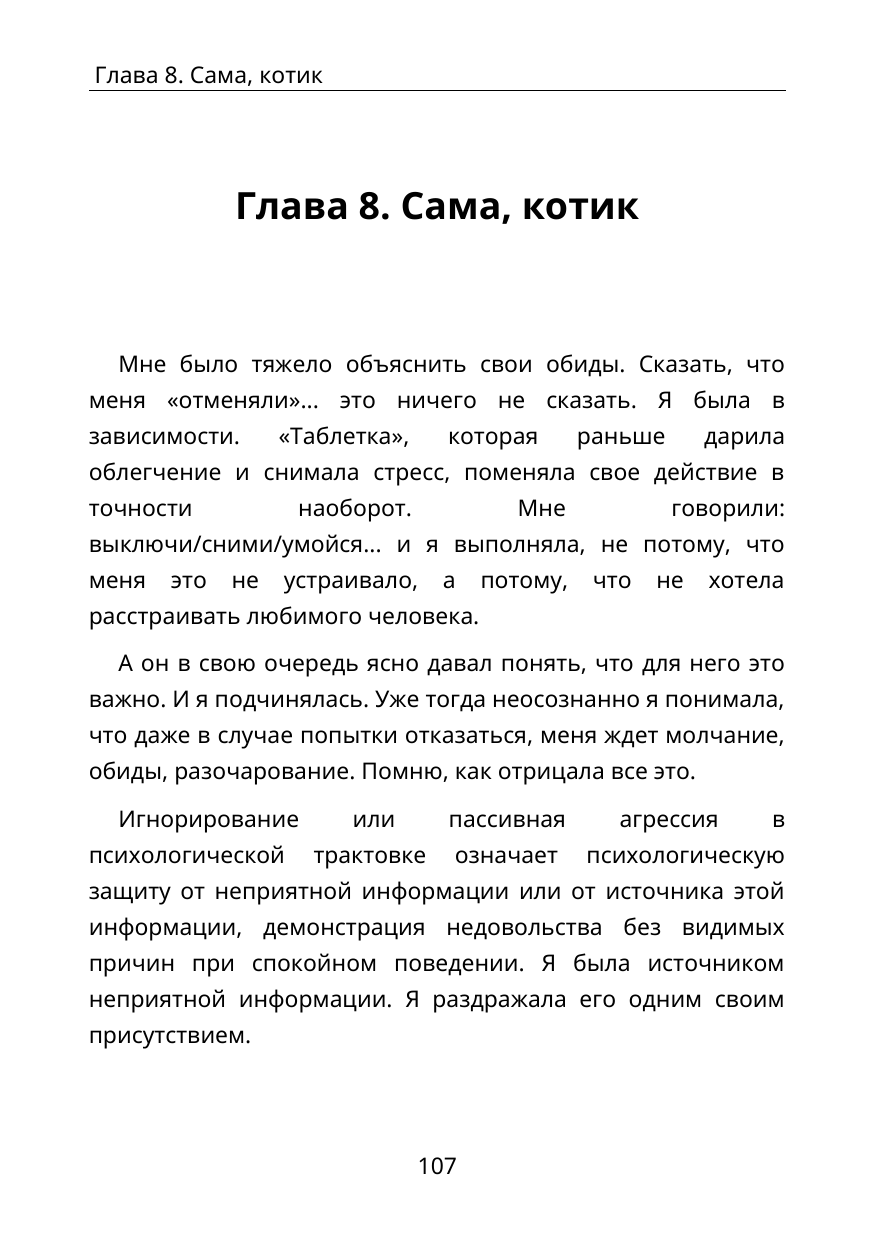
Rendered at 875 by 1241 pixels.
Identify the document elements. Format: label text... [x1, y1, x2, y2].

text Игнорирование или пассивная агрессия в психологической трактовке означает психологическую защиту от неприятной информации или от источника этой информации, демонстрация недовольства без видимых причин при спокойном поведении. Я была источником неприятной информации. Я раздражала его одним своим присутствием. [88, 803, 786, 1050]
text Мне было тяжело объяснить свои обиды. Сказать, что меня «отменяли»... это ничего не сказать. Я была в зависимости. «Таблетка», которая раньше дарила облегчение и снимала стресс, поменяла свое действие в точности наоборот. Мне говорили: выключи/сними/умойся... и я выполняла, не потому, что меня это не устраивало, а потому, что не хотела расстраивать любимого человека. [88, 348, 786, 631]
subtitle Глава 8. Сама, котик [88, 179, 786, 230]
text А он в свою очередь ясно давал понять, что для него это важно. И я подчинялась. Уже тогда неосознанно я понимала, что даже в случае попытки отказаться, меня ждет молчание, обиды, разочарование. Помню, как отрицала все это. [88, 647, 786, 786]
